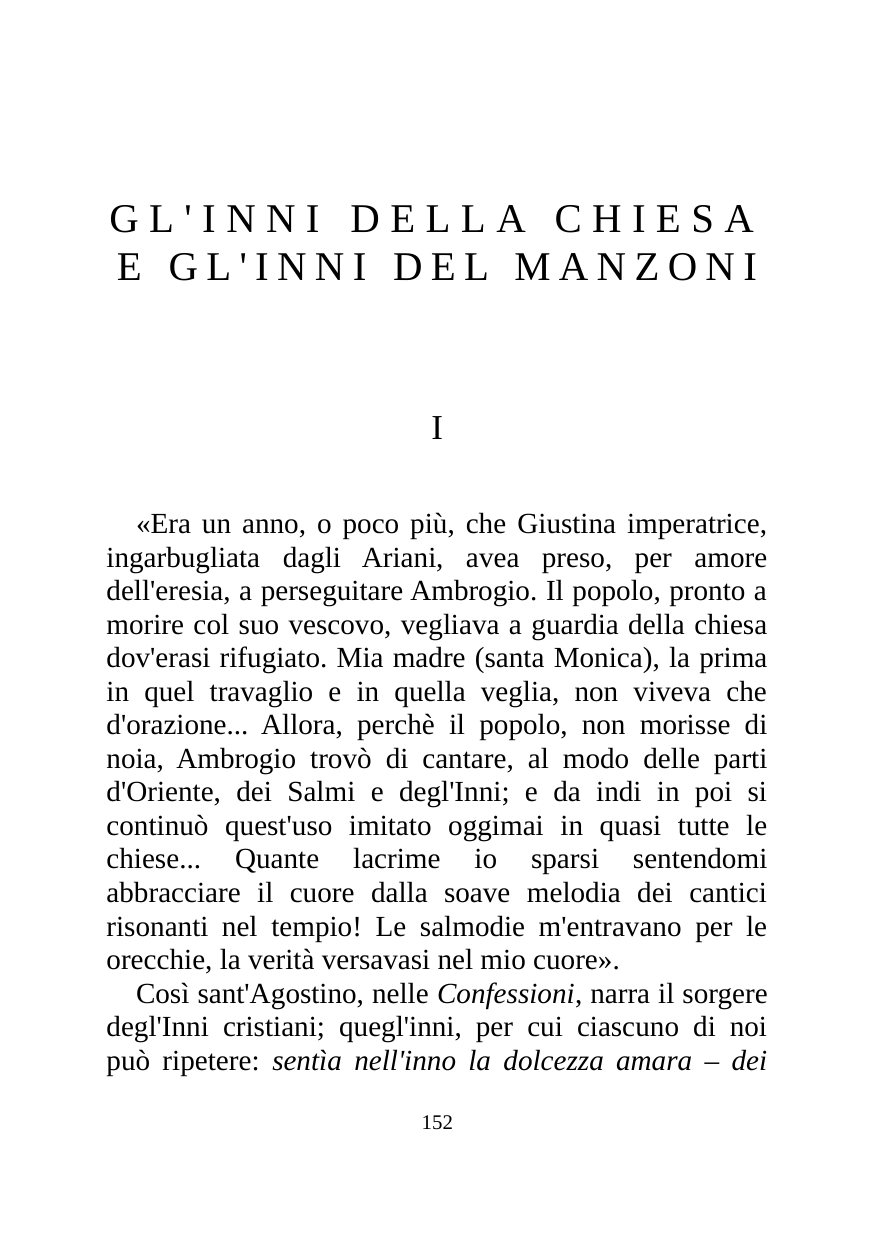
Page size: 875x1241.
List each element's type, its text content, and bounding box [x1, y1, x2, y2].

subtitle GL'INNI DELLA CHIESA E GL'INNI DEL MANZONI [106, 195, 768, 289]
text «Era un anno, o poco più, che Giustina imperatrice, ingarbugliata dagli Ariani, avea preso, per amore dell'eresia, a perseguitare Ambrogio. Il popolo, pronto a morire col suo vescovo, vegliava a guardia della chiesa dov'erasi rifugiato. Mia madre (santa Monica), la prima in quel travaglio e in quella veglia, non viveva che d'orazione... Allora, perchè il popolo, non morisse di noia, Ambrogio trovò di cantare, al modo delle parti d'Oriente, dei Salmi e degl'Inni; e da indi in poi si continuò quest'uso imitato oggimai in quasi tutte le chiese... Quante lacrime io sparsi sentendomi abbracciare il cuore dalla soave melodia dei cantici risonanti nel tempio! Le salmodie m'entravano per le orecchie, la verità versavasi nel mio cuore». [106, 506, 768, 976]
subtitle I [106, 407, 768, 447]
text Così sant'Agostino, nelle Confessioni, narra il sorgere degl'Inni cristiani; quegl'inni, per cui ciascuno di noi può ripetere: sentìa nell'inno la dolcezza amara – dei [106, 976, 768, 1076]
